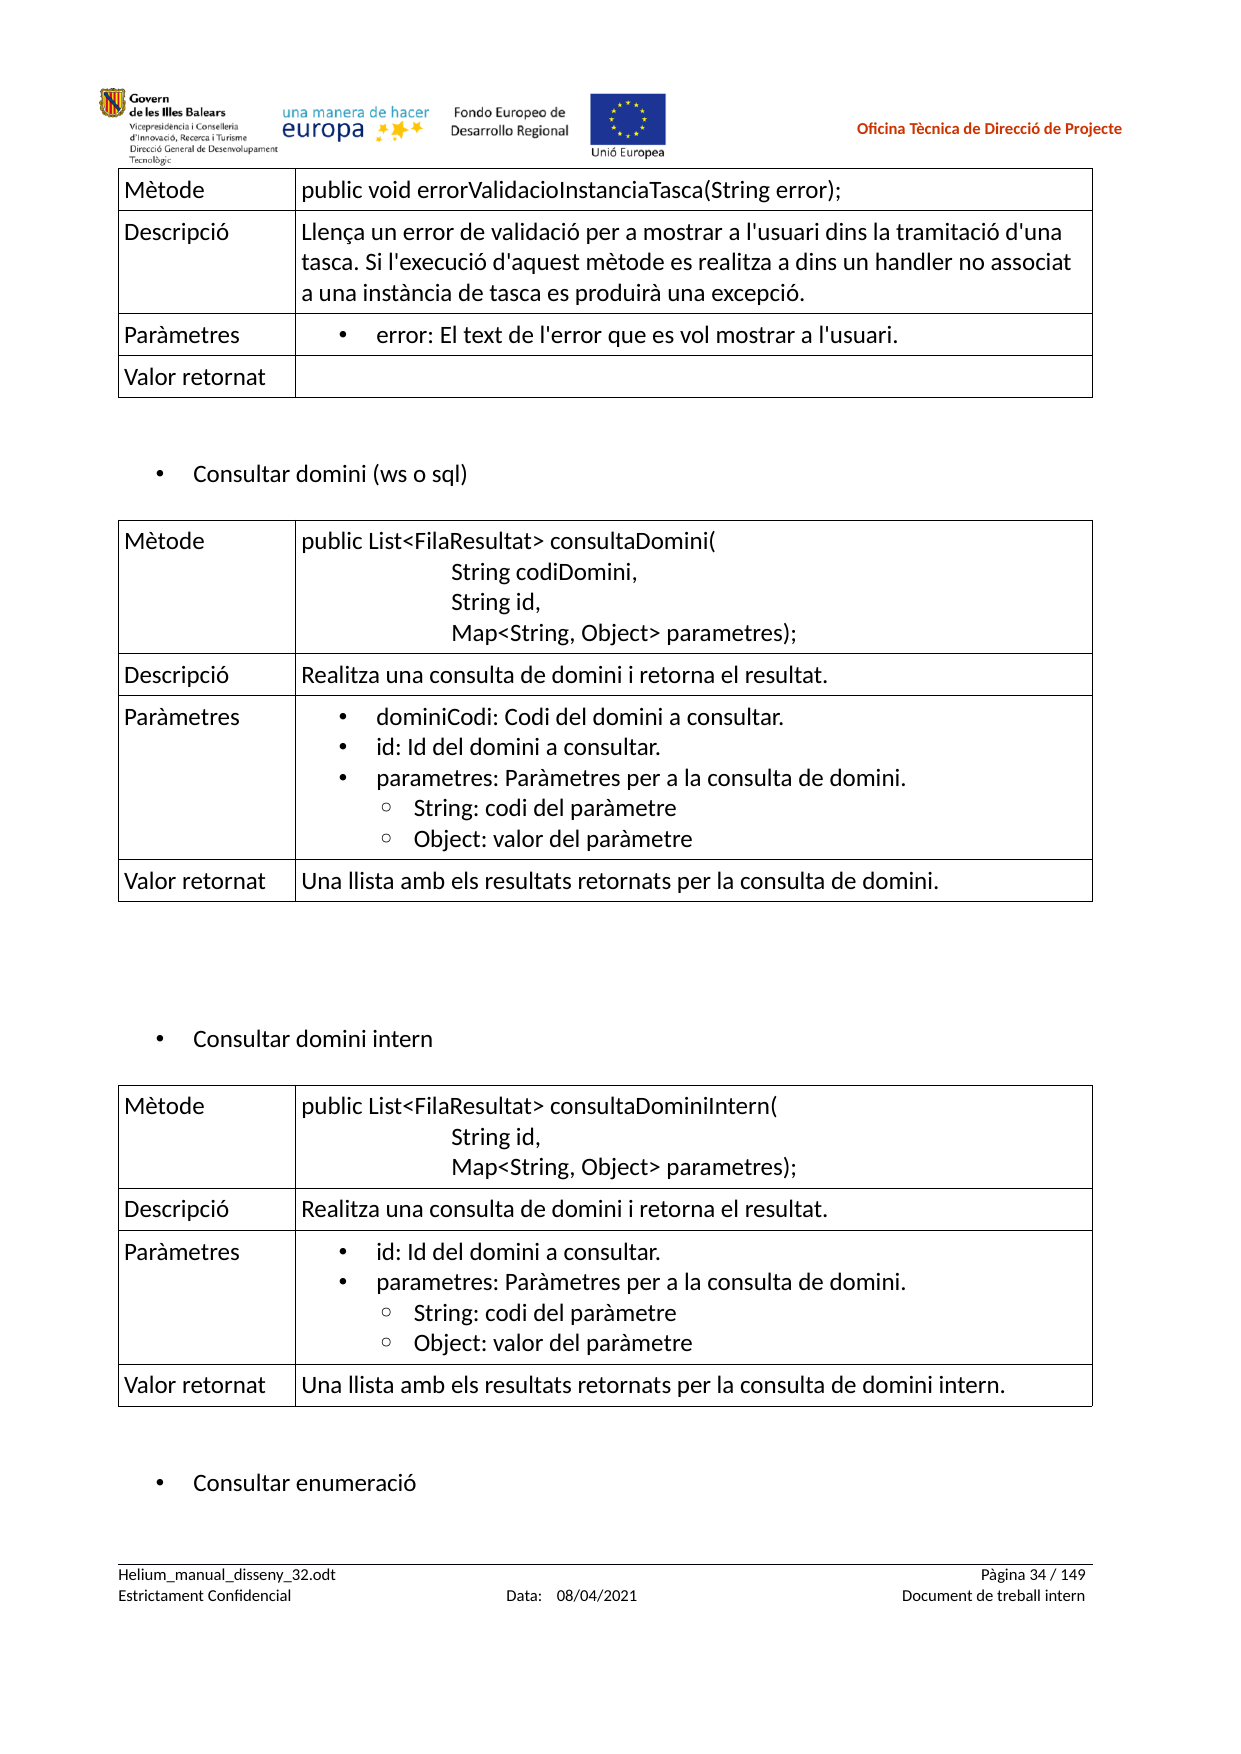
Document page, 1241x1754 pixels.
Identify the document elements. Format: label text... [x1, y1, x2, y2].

table_cell id: Id del domini a consultar. parametres: Paràmetres per a la consulta de domini. String: codi del paràmetre Object: valor del paràmetre [296, 1231, 1092, 1363]
table_cell Paràmetres [119, 314, 295, 355]
table_cell Una llista amb els resultats retornats per la consulta de domini intern. [296, 1365, 1092, 1406]
list Consultar domini (ws o sql) [156, 458, 1122, 489]
table_header public void errorValidacioInstanciaTasca(String error); [296, 169, 1092, 210]
table_header Mètode [119, 169, 295, 210]
table_header public List<FilaResultat> consultaDomini( String codiDomini, String id, Map<String, Object> parametres); [296, 521, 1092, 653]
table_cell error: El text de l'error que es vol mostrar a l'usuari. [296, 314, 1092, 355]
table_cell Una llista amb els resultats retornats per la consulta de domini. [296, 860, 1092, 901]
table_cell Paràmetres [119, 1231, 295, 1363]
table_cell Paràmetres [119, 696, 295, 859]
table_cell Realitza una consulta de domini i retorna el resultat. [296, 654, 1092, 695]
picture [99, 87, 668, 166]
table_cell Valor retornat [119, 860, 295, 901]
table_cell Valor retornat [119, 1365, 295, 1406]
table_cell [296, 356, 1092, 397]
table_cell Valor retornat [119, 356, 295, 397]
table_header Mètode [119, 1086, 295, 1188]
table_cell Llença un error de validació per a mostrar a l'usuari dins la tramitació d'una tasca. Si l'execució d'aquest mètode es realitza a dins un handler no associat a una instància de tasca es produirà una excepció. [296, 211, 1092, 313]
table_header public List<FilaResultat> consultaDominiIntern( String id, Map<String, Object> parametres); [296, 1086, 1092, 1188]
list Consultar domini intern [156, 1024, 1122, 1054]
table_header Mètode [119, 521, 295, 653]
table_cell Descripció [119, 1189, 295, 1230]
table_cell Descripció [119, 211, 295, 313]
table_cell Realitza una consulta de domini i retorna el resultat. [296, 1189, 1092, 1230]
list Consultar enumeració [156, 1467, 1122, 1497]
table_cell dominiCodi: Codi del domini a consultar. id: Id del domini a consultar. parametres: Paràmetres per a la consulta de domini. String: codi del paràmetre Object: valor del paràmetre [296, 696, 1092, 859]
table_cell Descripció [119, 654, 295, 695]
